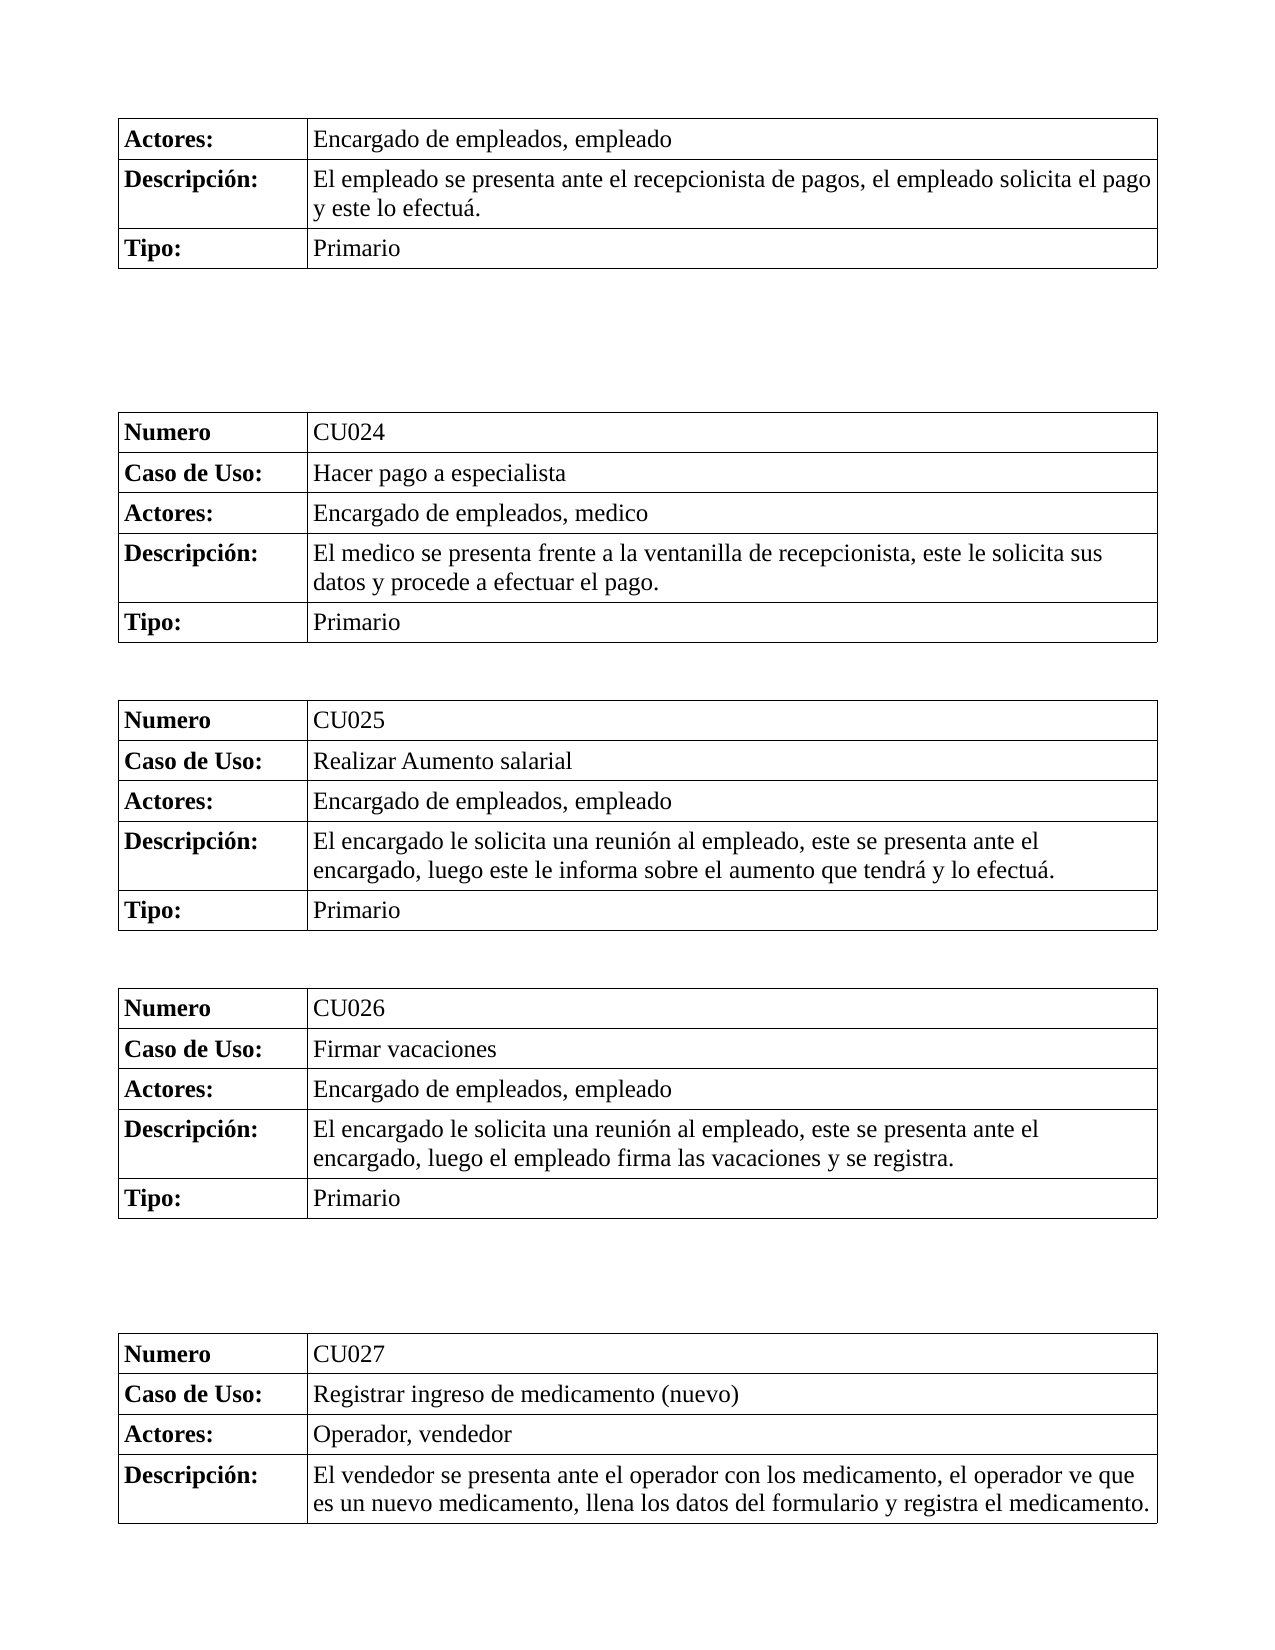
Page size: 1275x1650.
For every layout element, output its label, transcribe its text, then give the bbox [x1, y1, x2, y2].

table_header Numero [119, 989, 307, 1028]
table_cell Primario [308, 603, 1157, 642]
table_cell Encargado de empleados, empleado [308, 119, 1157, 158]
table_cell Primario [308, 1179, 1157, 1218]
table_cell Actores: [119, 1069, 307, 1108]
table_cell Actores: [119, 119, 307, 158]
table_cell Tipo: [119, 603, 307, 642]
table_header CU026 [308, 989, 1157, 1028]
table_cell Descripción: [119, 1110, 307, 1177]
table_cell Realizar Aumento salarial [308, 741, 1157, 780]
table_cell Descripción: [119, 1455, 307, 1523]
table_header CU025 [308, 701, 1157, 740]
table_cell Descripción: [119, 160, 307, 227]
table_cell El encargado le solicita una reunión al empleado, este se presenta ante el encargado, luego el empleado firma las vacaciones y se registra. [308, 1110, 1157, 1177]
table_header Numero [119, 701, 307, 740]
table_cell Actores: [119, 781, 307, 821]
table_cell Tipo: [119, 1179, 307, 1218]
table_cell Caso de Uso: [119, 453, 307, 492]
table_cell Primario [308, 891, 1157, 930]
table_cell Caso de Uso: [119, 741, 307, 780]
table_cell Caso de Uso: [119, 1374, 307, 1413]
table_cell Actores: [119, 1415, 307, 1454]
table_cell Registrar ingreso de medicamento (nuevo) [308, 1374, 1157, 1413]
table_header CU027 [308, 1334, 1157, 1373]
table_cell Descripción: [119, 534, 307, 602]
table_cell El medico se presenta frente a la ventanilla de recepcionista, este le solicita sus datos y procede a efectuar el pago. [308, 534, 1157, 602]
table_cell Encargado de empleados, empleado [308, 781, 1157, 821]
table_cell Descripción: [119, 822, 307, 889]
table_cell Encargado de empleados, empleado [308, 1069, 1157, 1108]
table_cell Encargado de empleados, medico [308, 493, 1157, 533]
table_cell Hacer pago a especialista [308, 453, 1157, 492]
table_header CU024 [308, 413, 1157, 452]
table_cell Tipo: [119, 229, 307, 268]
table_header Numero [119, 1334, 307, 1373]
table_cell Caso de Uso: [119, 1029, 307, 1068]
table_header Numero [119, 413, 307, 452]
table_cell Firmar vacaciones [308, 1029, 1157, 1068]
table_cell El vendedor se presenta ante el operador con los medicamento, el operador ve que es un nuevo medicamento, llena los datos del formulario y registra el medicamento. [308, 1455, 1157, 1523]
table_cell Primario [308, 229, 1157, 268]
table_cell El empleado se presenta ante el recepcionista de pagos, el empleado solicita el pago y este lo efectuá. [308, 160, 1157, 227]
table_cell El encargado le solicita una reunión al empleado, este se presenta ante el encargado, luego este le informa sobre el aumento que tendrá y lo efectuá. [308, 822, 1157, 889]
table_cell Operador, vendedor [308, 1415, 1157, 1454]
table_cell Actores: [119, 493, 307, 533]
table_cell Tipo: [119, 891, 307, 930]
